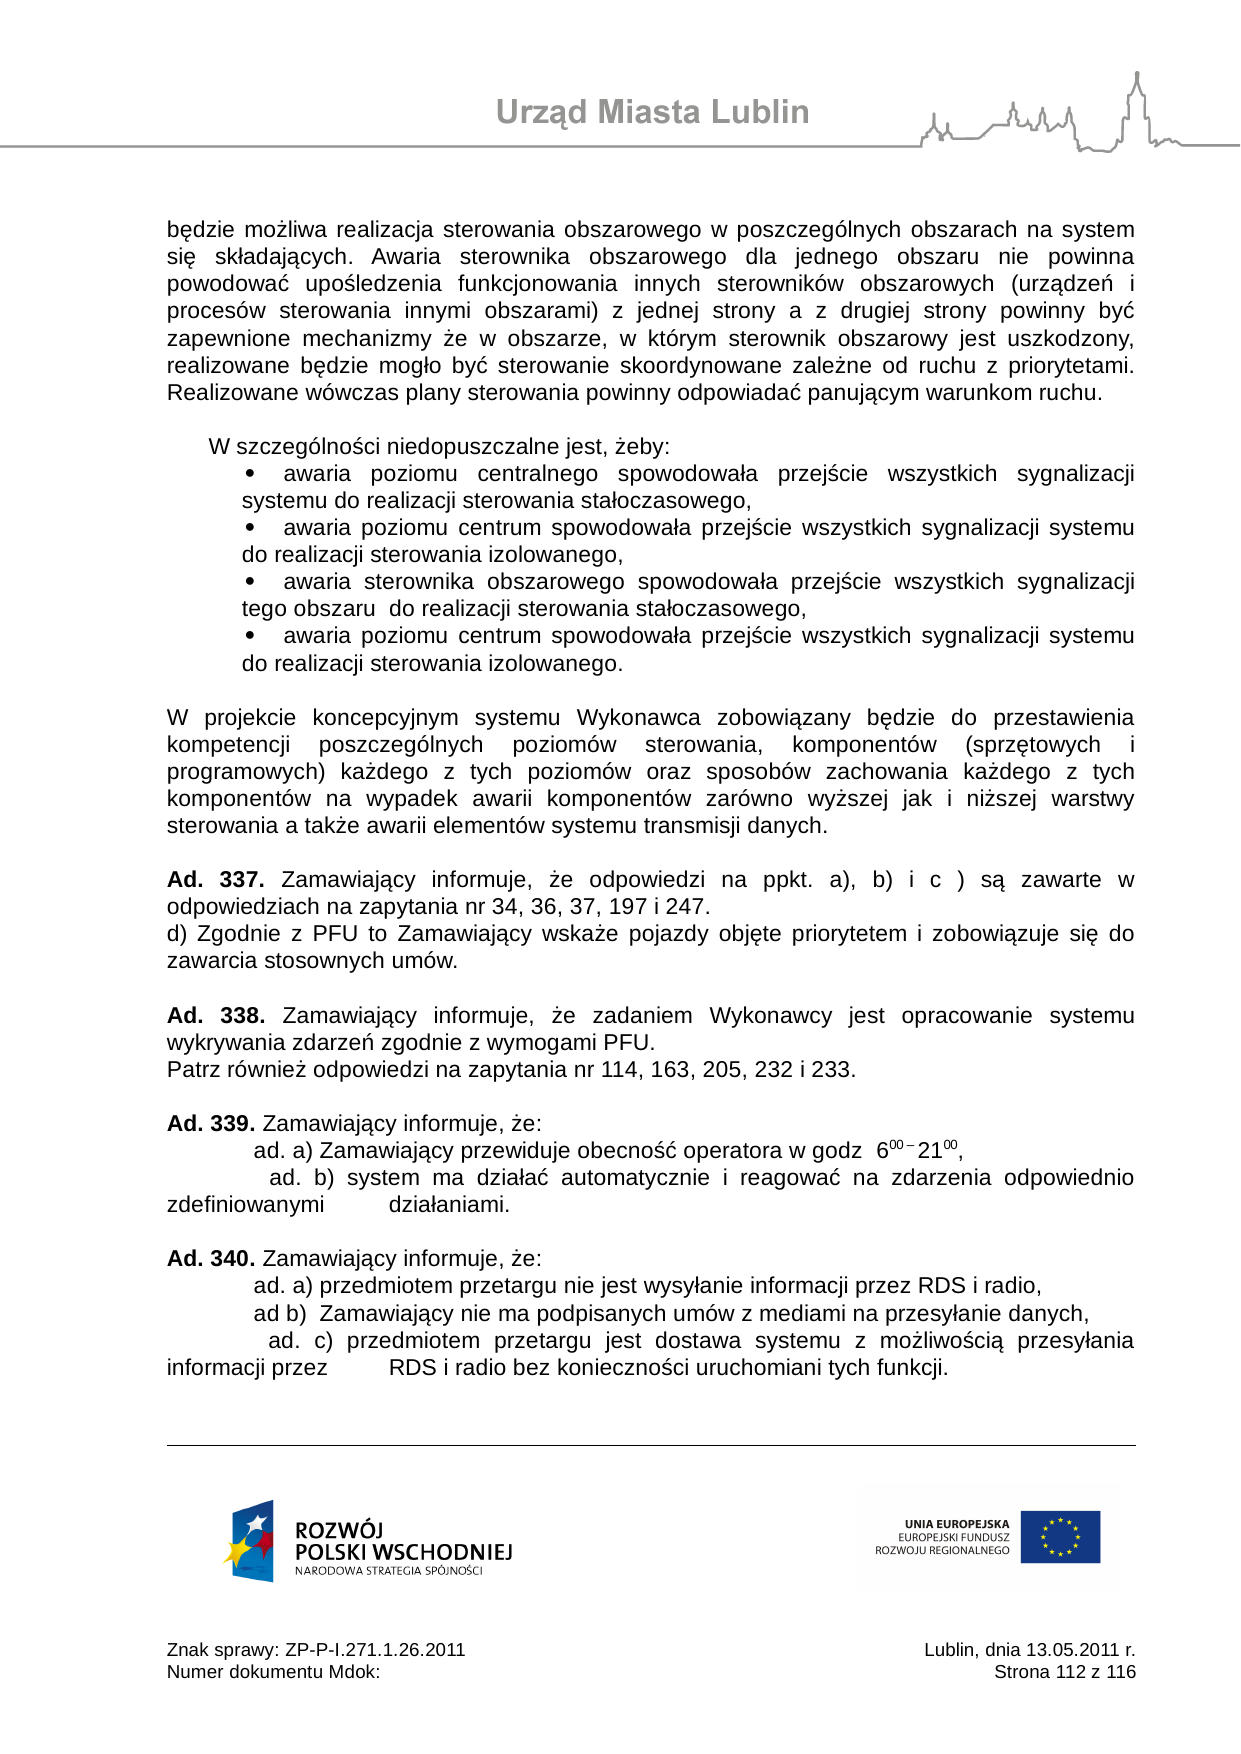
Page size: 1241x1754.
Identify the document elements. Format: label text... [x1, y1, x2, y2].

text Ad. 338. Zamawiający informuje, że zadaniem Wykonawcy jest opracowanie systemu wykrywania zdarzeń zgodnie z wymogami PFU. [167, 1001, 1136, 1055]
text Ad. 340. Zamawiający informuje, że: [167, 1245, 1136, 1272]
list awaria poziomu centralnego spowodowała przejście wszystkich sygnalizacji systemu do realizacji sterowania stałoczasowego, [204, 459, 1136, 513]
text ad b) Zamawiający nie ma podpisanych umów z mediami na przesyłanie danych, [167, 1299, 1136, 1326]
text ad. c) przedmiotem przetargu jest dostawa systemu z możliwością przesyłania informacji przez RDS i radio bez konieczności uruchomiani tych funkcji. [167, 1326, 1136, 1380]
text będzie możliwa realizacja sterowania obszarowego w poszczególnych obszarach na system się składających. Awaria sterownika obszarowego dla jednego obszaru nie powinna powodować upośledzenia funkcjonowania innych sterowników obszarowych (urządzeń i procesów sterowania innymi obszarami) z jednej strony a z drugiej strony powinny być zapewnione mechanizmy że w obszarze, w którym sterownik obszarowy jest uszkodzony, realizowane będzie mogło być sterowanie skoordynowane zależne od ruchu z priorytetami. Realizowane wówczas plany sterowania powinny odpowiadać panującym warunkom ruchu. [167, 216, 1136, 405]
text W projekcie koncepcyjnym systemu Wykonawca zobowiązany będzie do przestawienia kompetencji poszczególnych poziomów sterowania, komponentów (sprzętowych i programowych) każdego z tych poziomów oraz sposobów zachowania każdego z tych komponentów na wypadek awarii komponentów zarówno wyższej jak i niższej warstwy sterowania a także awarii elementów systemu transmisji danych. [167, 703, 1136, 838]
text W szczególności niedopuszczalne jest, żeby: [167, 432, 1136, 459]
list awaria poziomu centrum spowodowała przejście wszystkich sygnalizacji systemu do realizacji sterowania izolowanego, [204, 513, 1136, 568]
text Ad. 337. Zamawiający informuje, że odpowiedzi na ppkt. a), b) i c ) są zawarte w odpowiedziach na zapytania nr 34, 36, 37, 197 i 247. [167, 866, 1136, 920]
text ad. a) Zamawiający przewiduje obecność operatora w godz 600 – 2100, [167, 1136, 1136, 1163]
picture [858, 1483, 1120, 1591]
text Ad. 339. Zamawiający informuje, że: [167, 1109, 1136, 1136]
list awaria sterownika obszarowego spowodowała przejście wszystkich sygnalizacji tego obszaru do realizacji sterowania stałoczasowego, [204, 568, 1136, 622]
text d) Zgodnie z PFU to Zamawiający wskaże pojazdy objęte priorytetem i zobowiązuje się do zawarcia stosownych umów. [167, 920, 1136, 974]
picture [180, 1458, 553, 1624]
list awaria poziomu centrum spowodowała przejście wszystkich sygnalizacji systemu do realizacji sterowania izolowanego. [204, 622, 1136, 676]
picture [0, 71, 1241, 197]
text ad. b) system ma działać automatycznie i reagować na zdarzenia odpowiednio zdefiniowanymi działaniami. [167, 1163, 1136, 1218]
text ad. a) przedmiotem przetargu nie jest wysyłanie informacji przez RDS i radio, [167, 1272, 1136, 1299]
text Patrz również odpowiedzi na zapytania nr 114, 163, 205, 232 i 233. [167, 1055, 1136, 1082]
